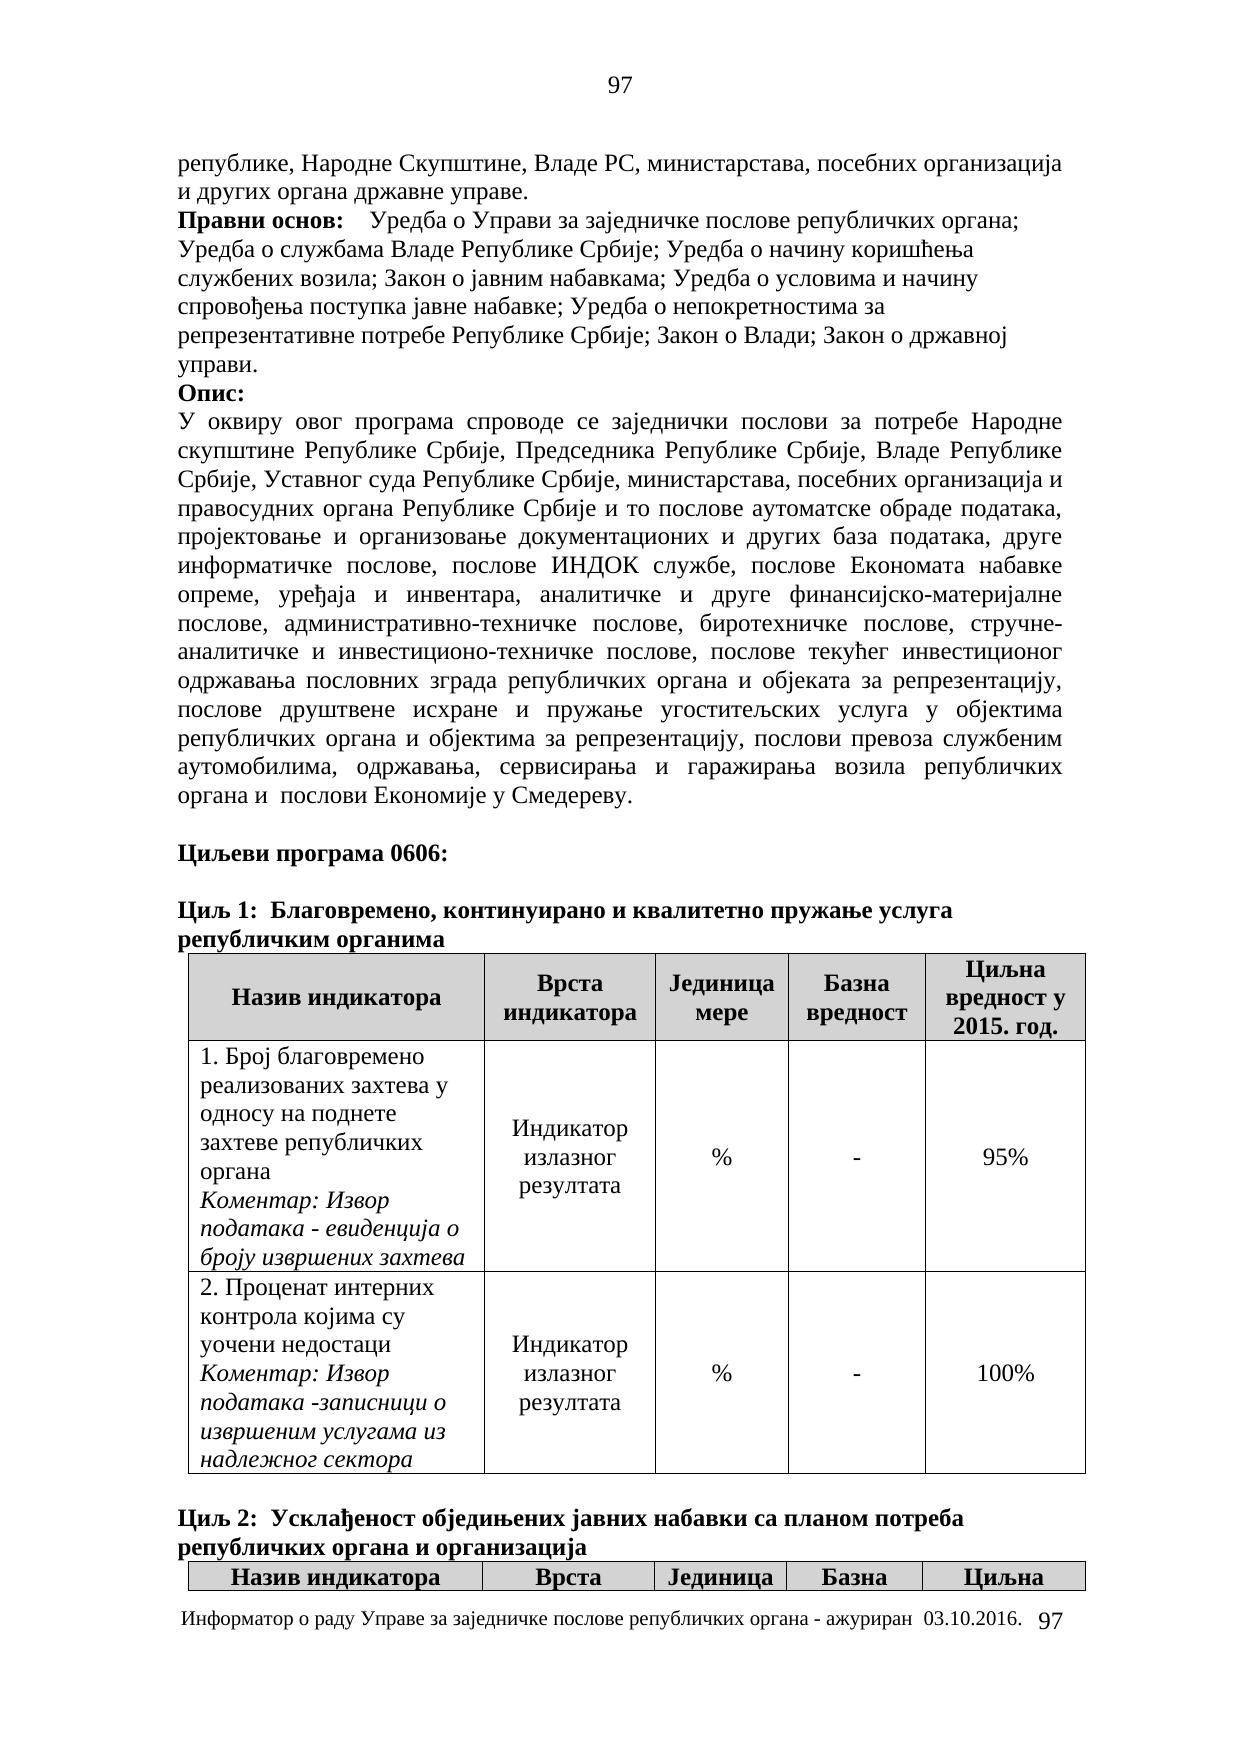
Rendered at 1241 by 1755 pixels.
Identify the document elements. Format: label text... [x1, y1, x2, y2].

table_header Јединица [655, 1562, 786, 1590]
table_header Јединица мере [656, 954, 788, 1040]
table_cell Индикатор излазног резултата [485, 1041, 655, 1271]
table_cell - [789, 1272, 925, 1473]
text Циљ 2: Усклађеност обједињених јавних набавки са планом потреба републичких органа и организација [177, 1503, 1063, 1561]
text Циљ 1: Благовремено, континуирано и квалитетно пружање услуга републичким органима [177, 866, 1063, 953]
table_header Врста индикатора [485, 954, 655, 1040]
table_cell % [656, 1272, 788, 1473]
table_cell 2. Проценат интерних контрола којима су уочени недостаци Kоментар: Извор података -записници о извршеним услугама из надлежног сектора [189, 1272, 484, 1473]
table_cell - [789, 1041, 925, 1271]
table_cell % [656, 1041, 788, 1271]
text републике, Народне Скупштине, Владе РС, министарстава, посебних организација и других органа државне управе. Правни основ: Уредба о Управи за заједничке послове републичких органа; Уредба о службама Владе Републике Србије; Уредба о начину коришћења службених возила; Закон о јавним набавкама; Уредба о условима и начину спровођења поступка јавне набавке; Уредба о непокретностима за репрезентативне потребе Републике Србије; Закон о Влади; Закон о државној управи. Опис: [177, 148, 1063, 406]
table_cell 95% [926, 1041, 1085, 1271]
table_header Циљна вредност у 2015. год. [926, 954, 1085, 1040]
table_cell 100% [926, 1272, 1085, 1473]
text У оквиру овог програма спроводе се заједнички послови за потребе Народне скупштине Републике Србије, Председника Републике Србије, Владе Републике Србије, Уставног суда Републике Србије, министарстава, посебних организација и правосудних органа Републике Србије и то послове аутоматске обраде података, пројектовање и организовање документационих и других база података, друге информатичке послове, послове ИНДОК службе, послове Економата набавке опреме, уређаја и инвентара, аналитичке и друге финансијско-материјалне послове, административно-техничке послове, биротехничке послове, стручне-аналитичке и инвестиционо-техничке послове, послове текућег инвестиционог одржавања пословних зграда републичких органа и објеката за репрезентацију, послове друштвене исхране и пружање угоститељских услуга у објектима републичких органа и објектима за репрезентацију, послови превоза службеним аутомобилима, одржавања, сервисирања и гаражирања возила републичких органа и послови Економије у Смедереву. [177, 406, 1063, 809]
table_header Назив индикатора [189, 954, 484, 1040]
table_header Назив индикатора [189, 1562, 482, 1590]
text Циљеви програма 0606: [177, 809, 1063, 866]
table_cell 1. Број благовремено реализованих захтева у односу на поднете захтеве републичких органа Kоментар: Извор података - евиденција о броју извршених захтева [189, 1041, 484, 1271]
table_header Базна [787, 1562, 922, 1590]
table_header Базна вредност [789, 954, 925, 1040]
table_header Циљна [923, 1562, 1085, 1590]
table_header Врста [483, 1562, 654, 1590]
table_cell Индикатор излазног резултата [485, 1272, 655, 1473]
